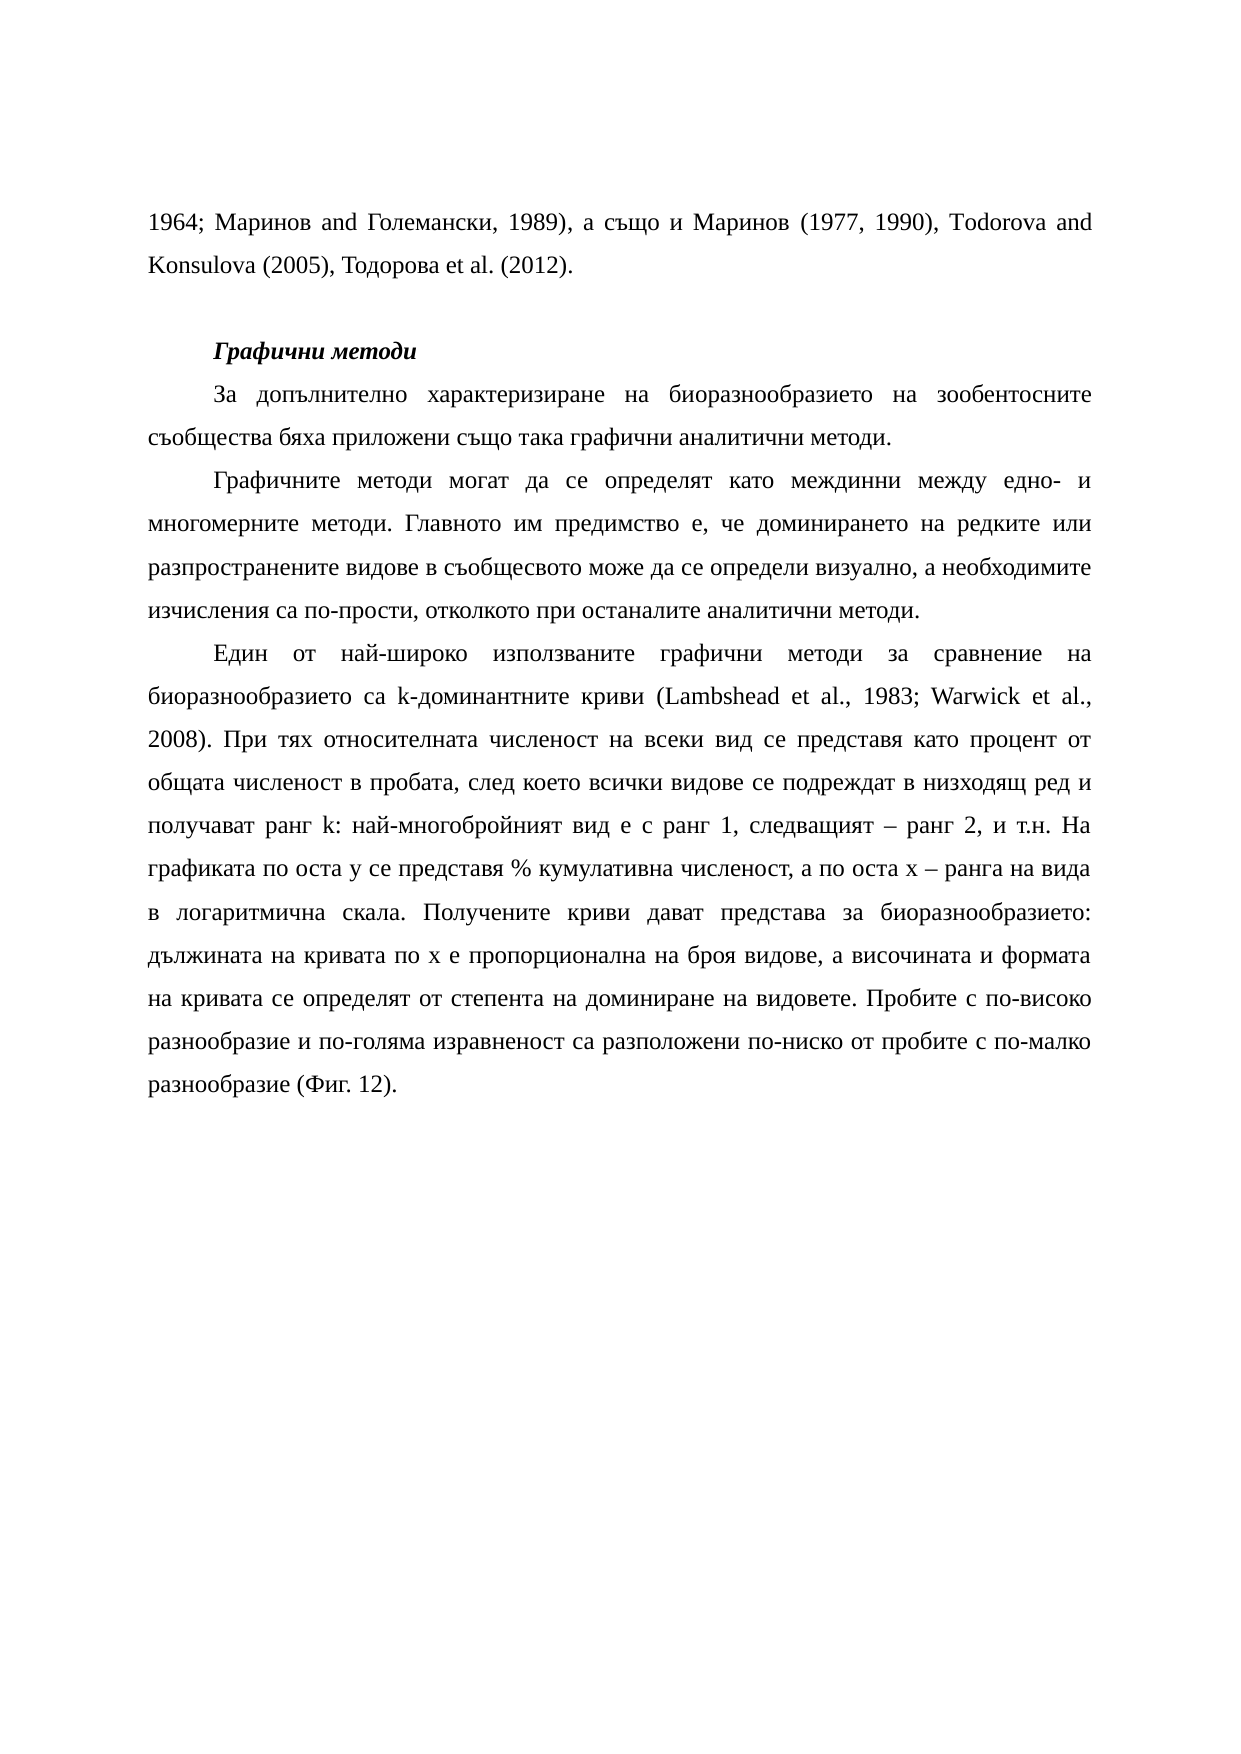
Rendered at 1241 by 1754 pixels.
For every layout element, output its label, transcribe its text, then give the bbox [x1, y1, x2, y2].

text 1964; Маринов and Големански, 1989), а също и Маринов (1977, 1990), Todorova and Konsulova (2005), Тодорова et al. (2012). [148, 207, 1093, 278]
text За допълнително характеризиране на биоразнообразието на зообентосните съобщества бяха приложени също така графични аналитични методи. [148, 379, 1093, 451]
text Графичните методи могат да се определят като междинни между едно- и многомерните методи. Главното им предимство е, че доминирането на редките или разпространените видове в съобщесвото може да се определи визуално, а необходимите изчисления са по-прости, отколкото при останалите аналитични методи. [148, 465, 1093, 623]
text Един от най-широко използваните графични методи за сравнение на биоразнообразието са k-доминантните криви (Lambshead et al., 1983; Warwick et al., 2008). При тях относителната численост на всеки вид се представя като процент от общата численост в пробата, след което всички видове се подреждат в низходящ ред и получават ранг k: най-многобройният вид е с ранг 1, следващият – ранг 2, и т.н. На графиката по оста y се представя % кумулативна численост, а по оста x – ранга на вида в логаритмична скала. Получените криви дават представа за биоразнообразието: дължината на кривата по х е пропорционална на броя видове, а височината и формата на кривата се определят от степента на доминиране на видовете. Пробите с по-високо разнообразие и по-голяма изравненост са разположени по-ниско от пробите с по-малко разнообразие (Фиг. 12). [148, 638, 1093, 1098]
text Графични методи [148, 336, 1093, 365]
